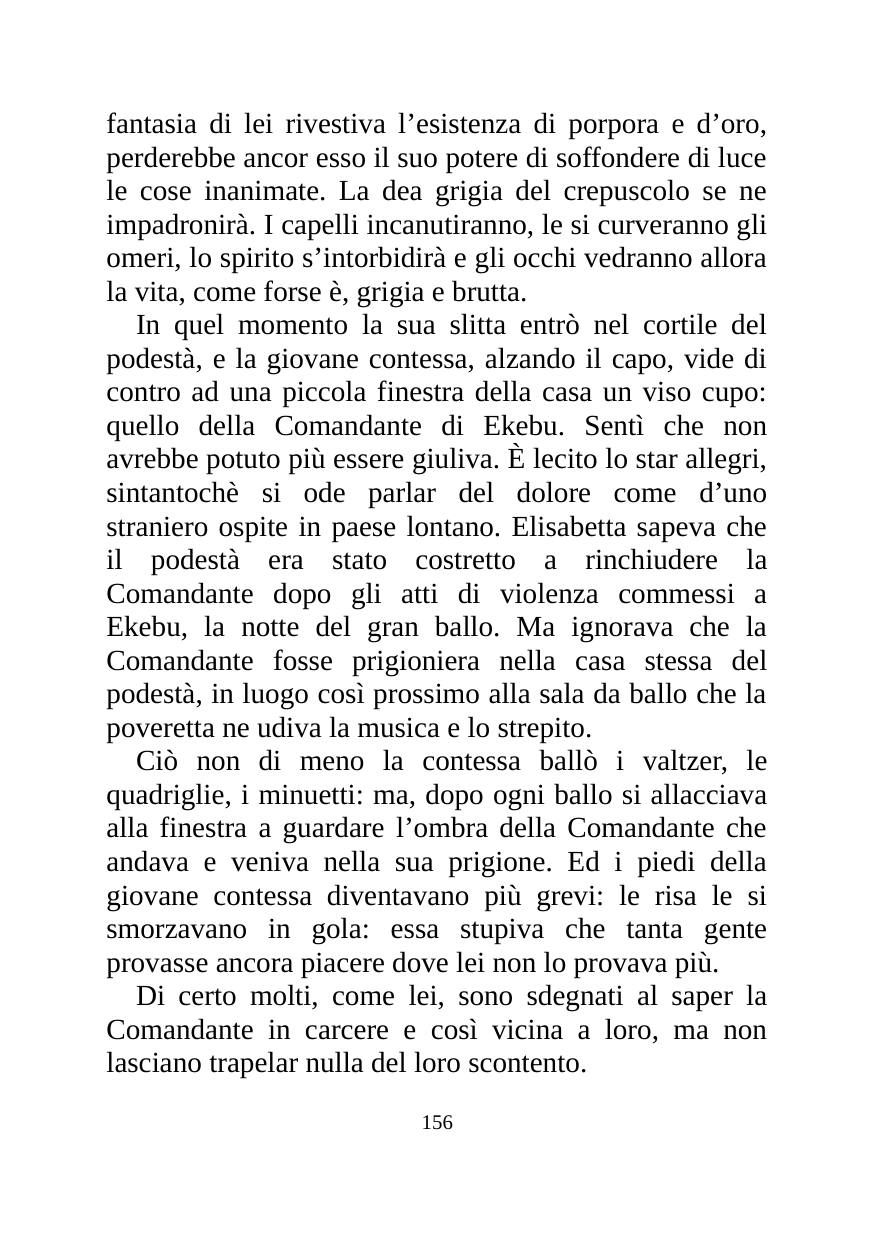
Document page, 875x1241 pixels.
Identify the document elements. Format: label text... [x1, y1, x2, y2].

text Ciò non di meno la contessa ballò i valtzer, le quadriglie, i minuetti: ma, dopo ogni ballo si allacciava alla finestra a guardare l’ombra della Comandante che andava e veniva nella sua prigione. Ed i piedi della giovane contessa diventavano più grevi: le risa le si smorzavano in gola: essa stupiva che tanta gente provasse ancora piacere dove lei non lo provava più. [106, 743, 768, 978]
text fantasia di lei rivestiva l’esistenza di porpora e d’oro, perderebbe ancor esso il suo potere di soffondere di luce le cose inanimate. La dea grigia del crepuscolo se ne impadronirà. I capelli incanutiranno, le si curveranno gli omeri, lo spirito s’intorbidirà e gli occhi vedranno allora la vita, come forse è, grigia e brutta. [106, 106, 768, 307]
text In quel momento la sua slitta entrò nel cortile del podestà, e la giovane contessa, alzando il capo, vide di contro ad una piccola finestra della casa un viso cupo: quello della Comandante di Ekebu. Sentì che non avrebbe potuto più essere giuliva. È lecito lo star allegri, sintantochè si ode parlar del dolore come d’uno straniero ospite in paese lontano. Elisabetta sapeva che il podestà era stato costretto a rinchiudere la Comandante dopo gli atti di violenza commessi a Ekebu, la notte del gran ballo. Ma ignorava che la Comandante fosse prigioniera nella casa stessa del podestà, in luogo così prossimo alla sala da ballo che la poveretta ne udiva la musica e lo strepito. [106, 307, 768, 743]
text Di certo molti, come lei, sono sdegnati al saper la Comandante in carcere e così vicina a loro, ma non lasciano trapelar nulla del loro scontento. [106, 978, 768, 1079]
